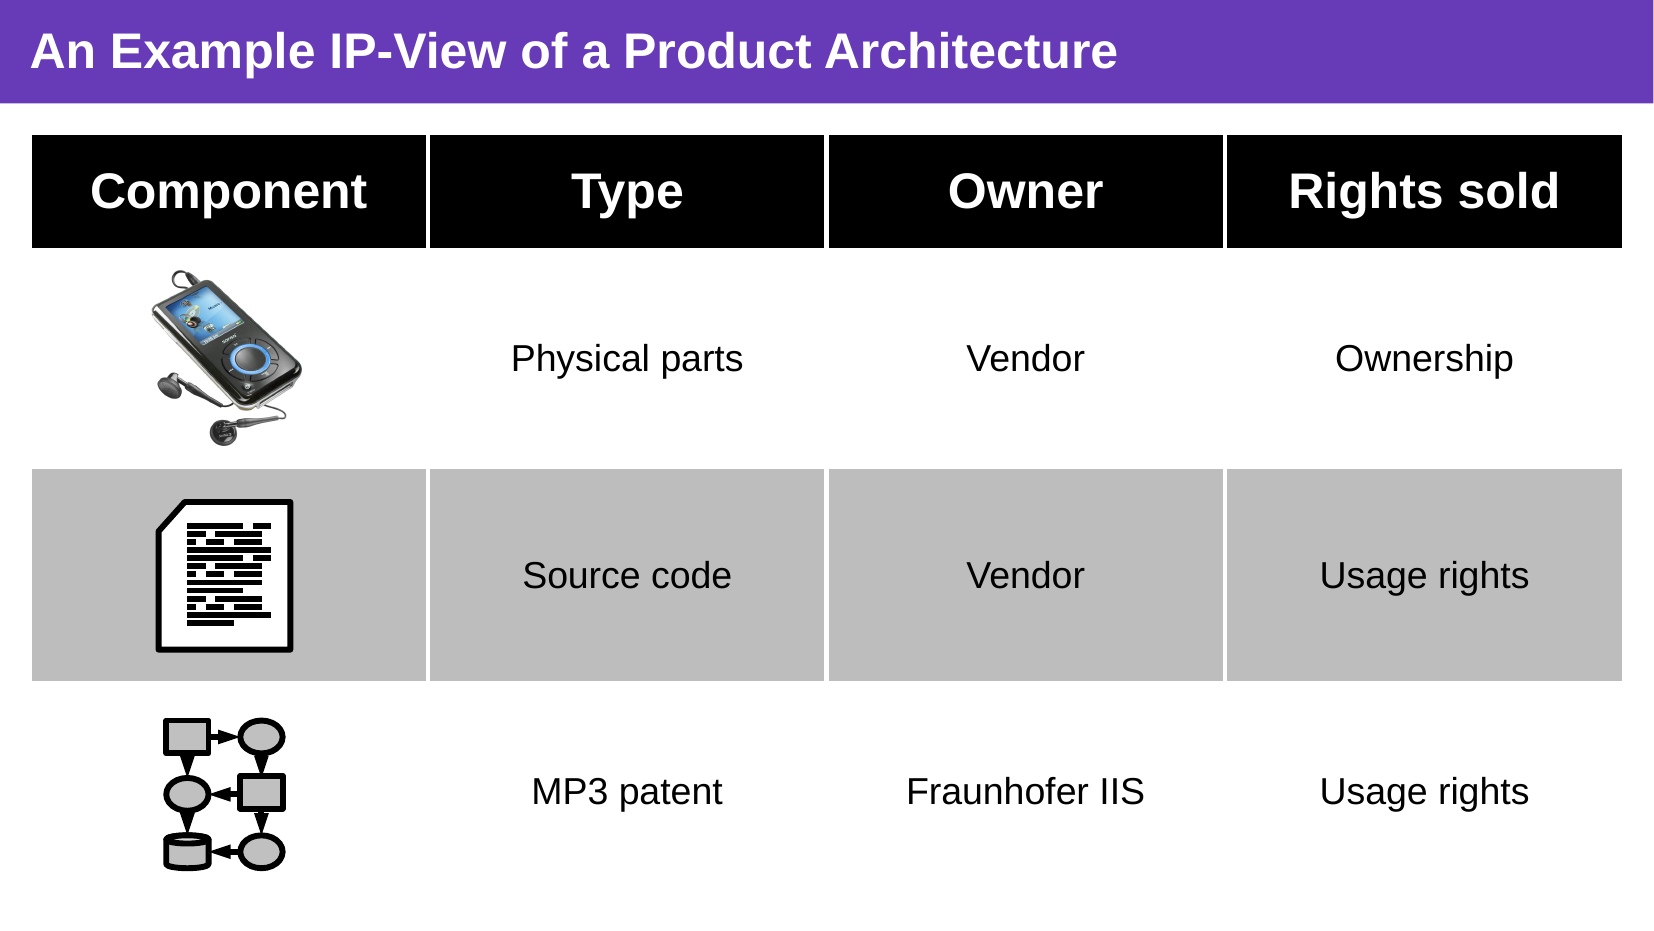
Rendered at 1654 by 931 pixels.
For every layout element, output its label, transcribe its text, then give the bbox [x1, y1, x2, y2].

table_cell Ownership [1227, 252, 1622, 465]
table_header Owner [829, 135, 1223, 248]
table_cell Physical parts [430, 252, 824, 465]
text_box [166, 840, 209, 869]
table_cell [32, 469, 426, 681]
text_box [166, 777, 209, 811]
table_cell Fraunhofer IIS [829, 686, 1223, 899]
text_box [240, 835, 283, 869]
table_cell [32, 686, 426, 899]
picture [150, 268, 303, 446]
table_cell Vendor [829, 252, 1223, 465]
table_cell Source code [430, 469, 824, 681]
table_cell [32, 252, 426, 465]
text_box [158, 501, 291, 650]
text_box [240, 775, 283, 809]
table_cell MP3 patent [430, 686, 824, 899]
table_cell Usage rights [1227, 686, 1622, 899]
title An Example IP-View of a Product Architecture [0, 0, 1654, 104]
table_header Type [430, 135, 824, 248]
text_box [240, 720, 283, 754]
table_cell Vendor [829, 469, 1223, 681]
table_header Component [32, 135, 426, 248]
table_cell Usage rights [1227, 469, 1622, 681]
table_header Rights sold [1227, 135, 1622, 248]
text_box [166, 720, 209, 754]
